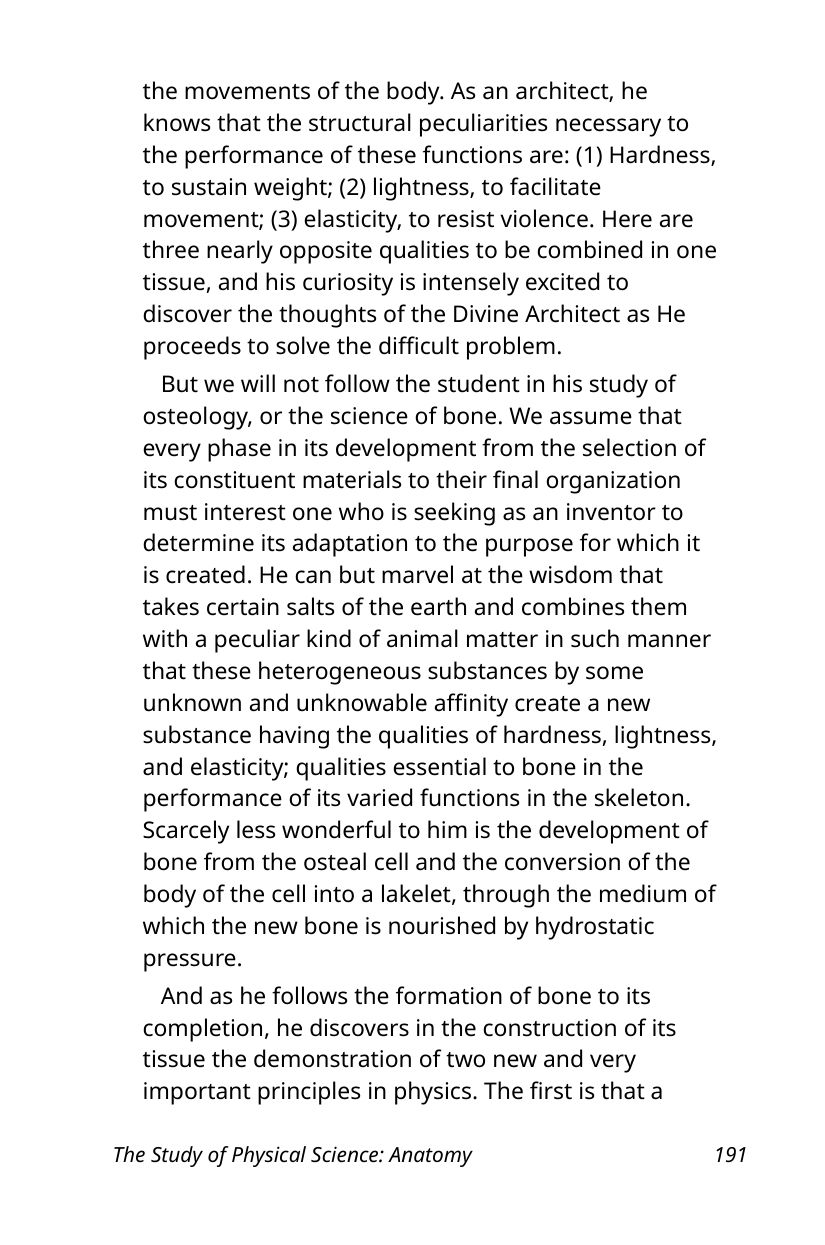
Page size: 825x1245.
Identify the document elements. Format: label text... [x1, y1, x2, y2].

text But we will not follow the student in his study of osteology, or the science of bone. We assume that every phase in its development from the selection of its constituent materials to their final organization must interest one who is seeking as an inventor to determine its adaptation to the purpose for which it is created. He can but marvel at the wisdom that takes certain salts of the earth and combines them with a peculiar kind of animal matter in such manner that these heterogeneous substances by some unknown and unknowable affinity create a new substance having the qualities of hardness, lightness, and elasticity; qualities essential to bone in the performance of its varied functions in the skeleton. Scarcely less wonderful to him is the development of bone from the osteal cell and the conversion of the body of the cell into a lakelet, through the medium of which the new bone is nourished by hydrostatic pressure. [142, 368, 720, 973]
text And as he follows the formation of bone to its completion, he discovers in the construction of its tissue the demonstration of two new and very important principles in physics. The first is that a [142, 979, 720, 1106]
text the movements of the body. As an architect, he knows that the structural peculiarities necessary to the performance of these functions are: (1) Hardness, to sustain weight; (2) lightness, to facilitate movement; (3) elasticity, to resist violence. Here are three nearly opposite qualities to be combined in one tissue, and his curiosity is intensely excited to discover the thoughts of the Divine Architect as He proceeds to solve the difficult problem. [142, 75, 720, 361]
